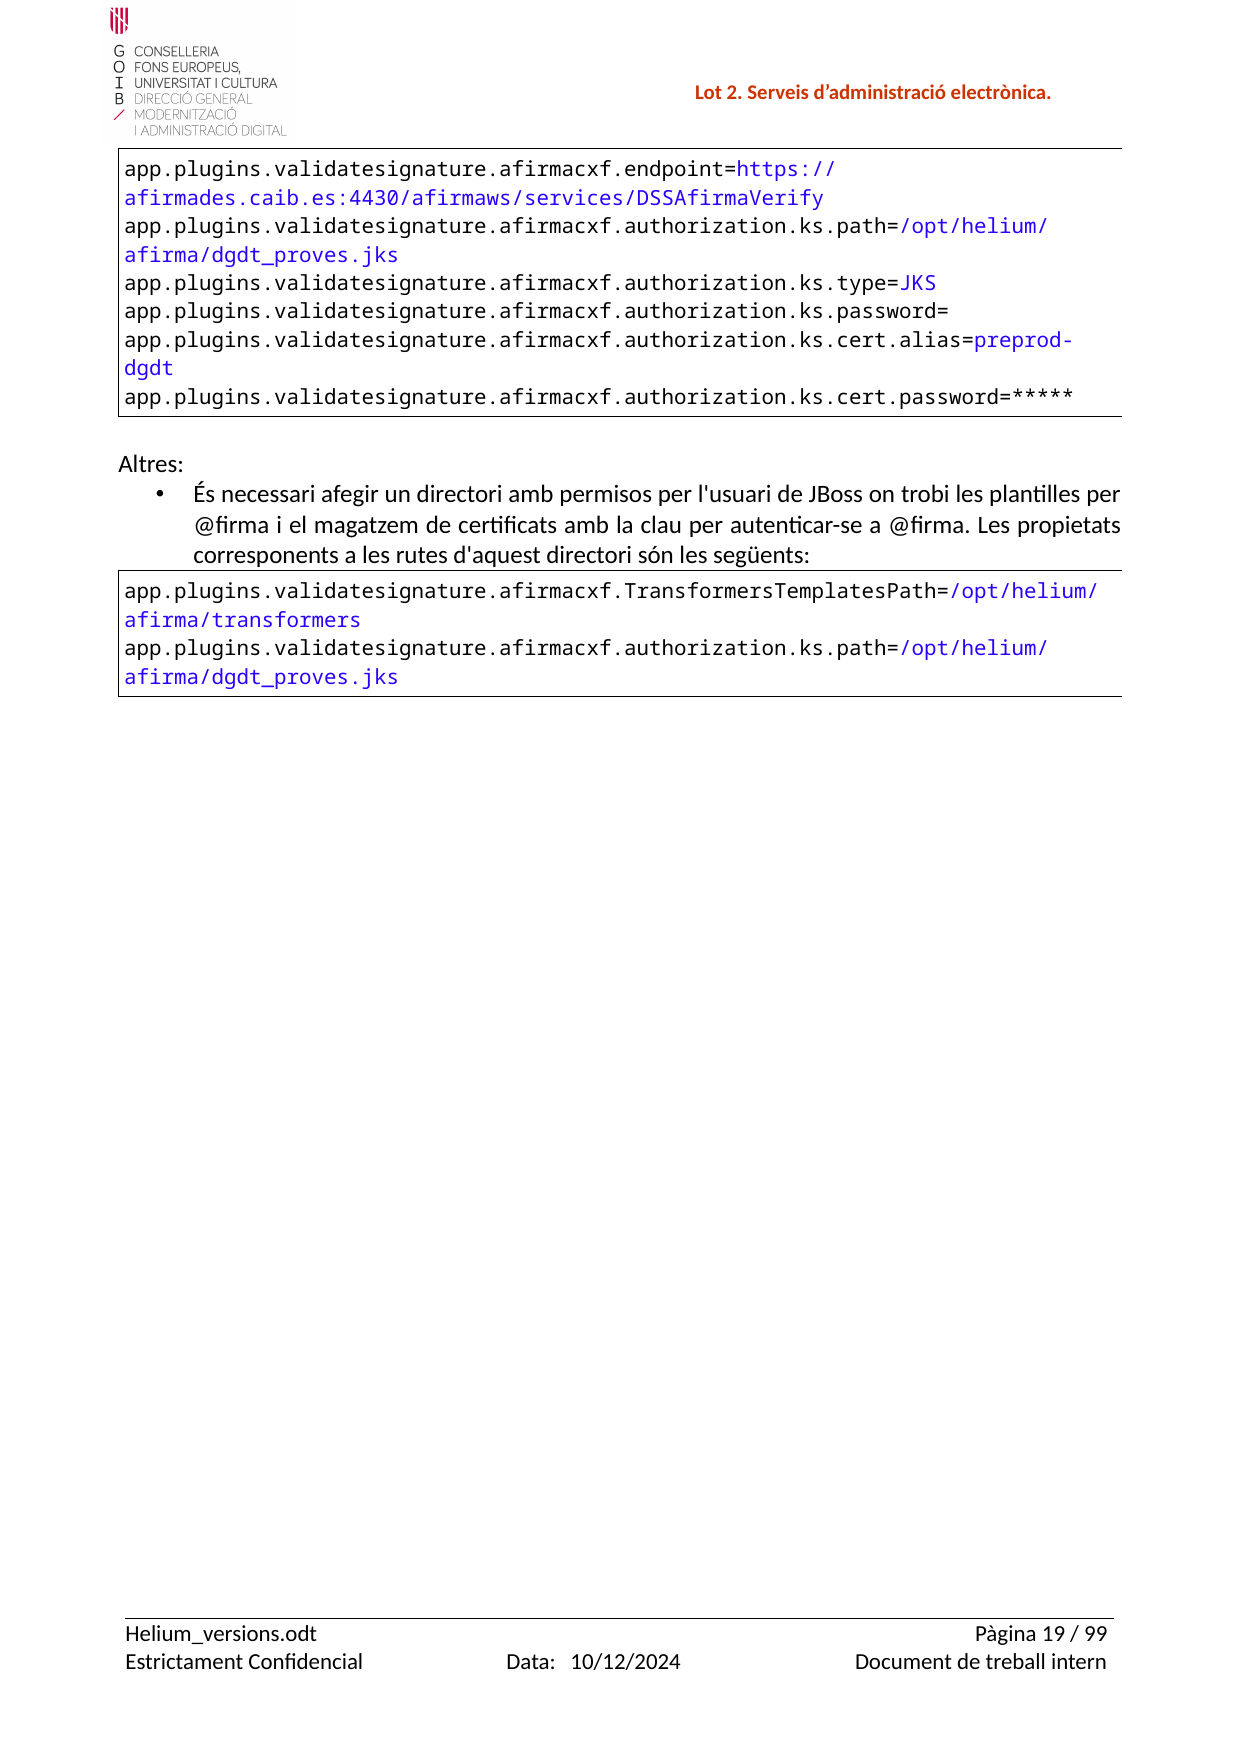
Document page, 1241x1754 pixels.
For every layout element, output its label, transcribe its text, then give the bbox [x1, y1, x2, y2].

text Altres: [118, 448, 1122, 478]
table_header app.plugins.validatesignature.afirmacxf.TransformersTemplatesPath=/opt/helium/afirma/transformers app.plugins.validatesignature.afirmacxf.authorization.ks.path=/opt/helium/afirma/dgdt_proves.jks [119, 571, 1122, 696]
table_header app.plugins.validatesignature.afirmacxf.endpoint=https://afirmades.caib.es:4430/afirmaws/services/DSSAfirmaVerify app.plugins.validatesignature.afirmacxf.authorization.ks.path=/opt/helium/afirma/dgdt_proves.jks app.plugins.validatesignature.afirmacxf.authorization.ks.type=JKS app.plugins.validatesignature.afirmacxf.authorization.ks.password= app.plugins.validatesignature.afirmacxf.authorization.ks.cert.alias=preprod-dgdt app.plugins.validatesignature.afirmacxf.authorization.ks.cert.password=***** [119, 149, 1122, 416]
list És necessari afegir un directori amb permisos per l'usuari de JBoss on trobi les plantilles per @firma i el magatzem de certificats amb la clau per autenticar-se a @firma. Les propietats corresponents a les rutes d'aquest directori són les següents: [156, 478, 1122, 570]
picture [100, 0, 297, 144]
